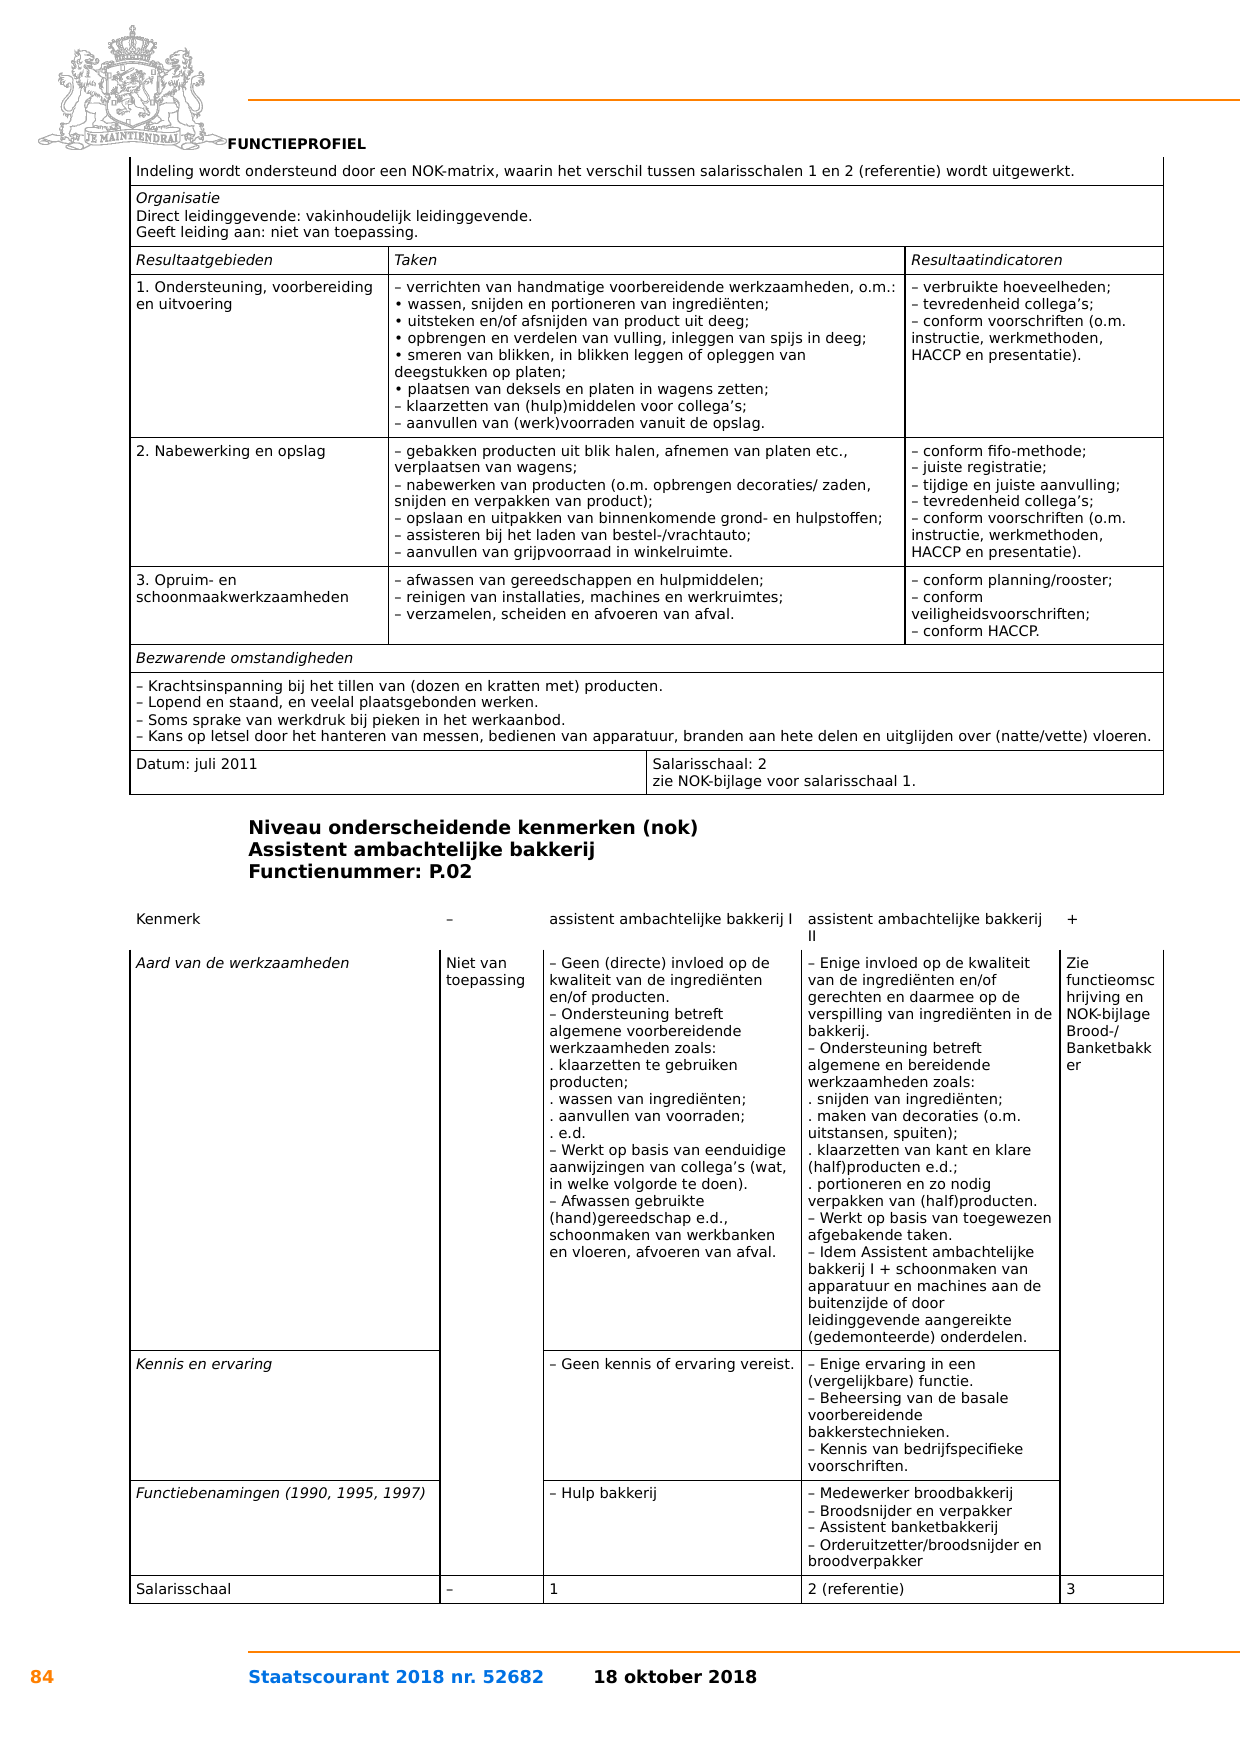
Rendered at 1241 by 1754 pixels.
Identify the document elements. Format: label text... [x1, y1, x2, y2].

table_header assistent ambachtelijke bakkerij I [544, 906, 801, 949]
table_cell Salarisschaal [131, 1576, 439, 1602]
table_cell 3. Opruim- en schoonmaakwerkzaamheden [131, 567, 388, 644]
table_cell 2. Nabewerking en opslag [131, 438, 388, 566]
table_cell – verrichten van handmatige voorbereidende werkzaamheden, o.m.: • wassen, snijden en portioneren van ingrediënten; • uitsteken en/of afsnijden van product uit deeg; • opbrengen en verdelen van vulling, inleggen van spijs in deeg; • smeren van blikken, in blikken leggen of opleggen van deegstukken op platen; • plaatsen van deksels en platen in wagens zetten; – klaarzetten van (hulp)middelen voor collega’s; – aanvullen van (werk)voorraden vanuit de opslag. [389, 275, 904, 437]
table_cell – [441, 1576, 543, 1602]
table_cell – Medewerker broodbakkerij – Broodsnijder en verpakker – Assistent banketbakkerij – Orderuitzetter/broodsnijder en broodverpakker [802, 1481, 1059, 1575]
text Assistent ambachtelijke bakkerij [248, 839, 1163, 861]
table_cell – Geen kennis of ervaring vereist. [544, 1351, 801, 1480]
table_cell Datum: juli 2011 [131, 751, 646, 794]
table_cell Bezwarende omstandigheden [131, 645, 1163, 672]
table_cell Aard van de werkzaamheden [131, 951, 439, 1350]
table_cell Taken [389, 247, 904, 273]
table_cell – conform planning/rooster; – conform veiligheidsvoorschriften; – conform HACCP. [906, 567, 1163, 644]
table_cell – Krachtsinspanning bij het tillen van (dozen en kratten met) producten. – Lopend en staand, en veelal plaatsgebonden werken. – Soms sprake van werkdruk bij pieken in het werkaanbod. – Kans op letsel door het hanteren van messen, bedienen van apparatuur, branden aan hete delen en uitglijden over (natte/vette) vloeren. [131, 673, 1163, 750]
table_cell – verbruikte hoeveelheden; – tevredenheid collega’s; – conform voorschriften (o.m. instructie, werkmethoden, HACCP en presentatie). [906, 275, 1163, 437]
text Functienummer: P.02 [248, 861, 1163, 883]
table_cell Indeling wordt ondersteund door een NOK-matrix, waarin het verschil tussen salarisschalen 1 en 2 (referentie) wordt uitgewerkt. [131, 158, 1163, 185]
table_cell Organisatie Direct leidinggevende: vakinhoudelijk leidinggevende. Geeft leiding aan: niet van toepassing. [131, 186, 1163, 246]
table_header + [1061, 906, 1163, 949]
table_cell – afwassen van gereedschappen en hulpmiddelen; – reinigen van installaties, machines en werkruimtes; – verzamelen, scheiden en afvoeren van afval. [389, 567, 904, 644]
table_cell Resultaatindicatoren [906, 247, 1163, 273]
table_cell Niet van toepassing [441, 951, 543, 1575]
table_cell Kennis en ervaring [131, 1351, 439, 1480]
table_cell Zie functieomschrijving en NOK-bijlage Brood-/ Banketbakker [1061, 951, 1163, 1575]
table_cell 2 (referentie) [802, 1576, 1059, 1602]
table_cell 1. Ondersteuning, voorbereiding en uitvoering [131, 275, 388, 437]
table_header assistent ambachtelijke bakkerij II [802, 906, 1059, 949]
table_cell – Geen (directe) invloed op de kwaliteit van de ingrediënten en/of producten. – Ondersteuning betreft algemene voorbereidende werkzaamheden zoals: . klaarzetten te gebruiken producten; . wassen van ingrediënten; . aanvullen van voorraden; . e.d. – Werkt op basis van eenduidige aanwijzingen van collega’s (wat, in welke volgorde te doen). – Afwassen gebruikte (hand)gereedschap e.d., schoonmaken van werkbanken en vloeren, afvoeren van afval. [544, 951, 801, 1350]
table_cell Resultaatgebieden [131, 247, 388, 273]
table_cell 3 [1061, 1576, 1163, 1602]
table_cell Functiebenamingen (1990, 1995, 1997) [131, 1481, 439, 1575]
text Niveau onderscheidende kenmerken (nok) [248, 817, 1163, 839]
table_header FUNCTIEPROFIEL [131, 131, 1163, 157]
table_cell – gebakken producten uit blik halen, afnemen van platen etc., verplaatsen van wagens; – nabewerken van producten (o.m. opbrengen decoraties/ zaden, snijden en verpakken van product); – opslaan en uitpakken van binnenkomende grond- en hulpstoffen; – assisteren bij het laden van bestel-/vrachtauto; – aanvullen van grijpvoorraad in winkelruimte. [389, 438, 904, 566]
table_header Kenmerk [131, 906, 439, 949]
table_cell – Hulp bakkerij [544, 1481, 801, 1575]
table_cell Salarisschaal: 2 zie NOK-bijlage voor salarisschaal 1. [647, 751, 1163, 794]
table_cell – Enige invloed op de kwaliteit van de ingrediënten en/of gerechten en daarmee op de verspilling van ingrediënten in de bakkerij. – Ondersteuning betreft algemene en bereidende werkzaamheden zoals: . snijden van ingrediënten; . maken van decoraties (o.m. uitstansen, spuiten); . klaarzetten van kant en klare (half)producten e.d.; . portioneren en zo nodig verpakken van (half)producten. – Werkt op basis van toegewezen afgebakende taken. – Idem Assistent ambachtelijke bakkerij I + schoonmaken van apparatuur en machines aan de buitenzijde of door leidinggevende aangereikte (gedemonteerde) onderdelen. [802, 951, 1059, 1350]
table_cell – conform fifo-methode; – juiste registratie; – tijdige en juiste aanvulling; – tevredenheid collega’s; – conform voorschriften (o.m. instructie, werkmethoden, HACCP en presentatie). [906, 438, 1163, 566]
table_cell 1 [544, 1576, 801, 1602]
table_header – [441, 906, 543, 949]
table_cell – Enige ervaring in een (vergelijkbare) functie. – Beheersing van de basale voorbereidende bakkerstechnieken. – Kennis van bedrijfspecifieke voorschriften. [802, 1351, 1059, 1480]
picture [38, 25, 227, 150]
